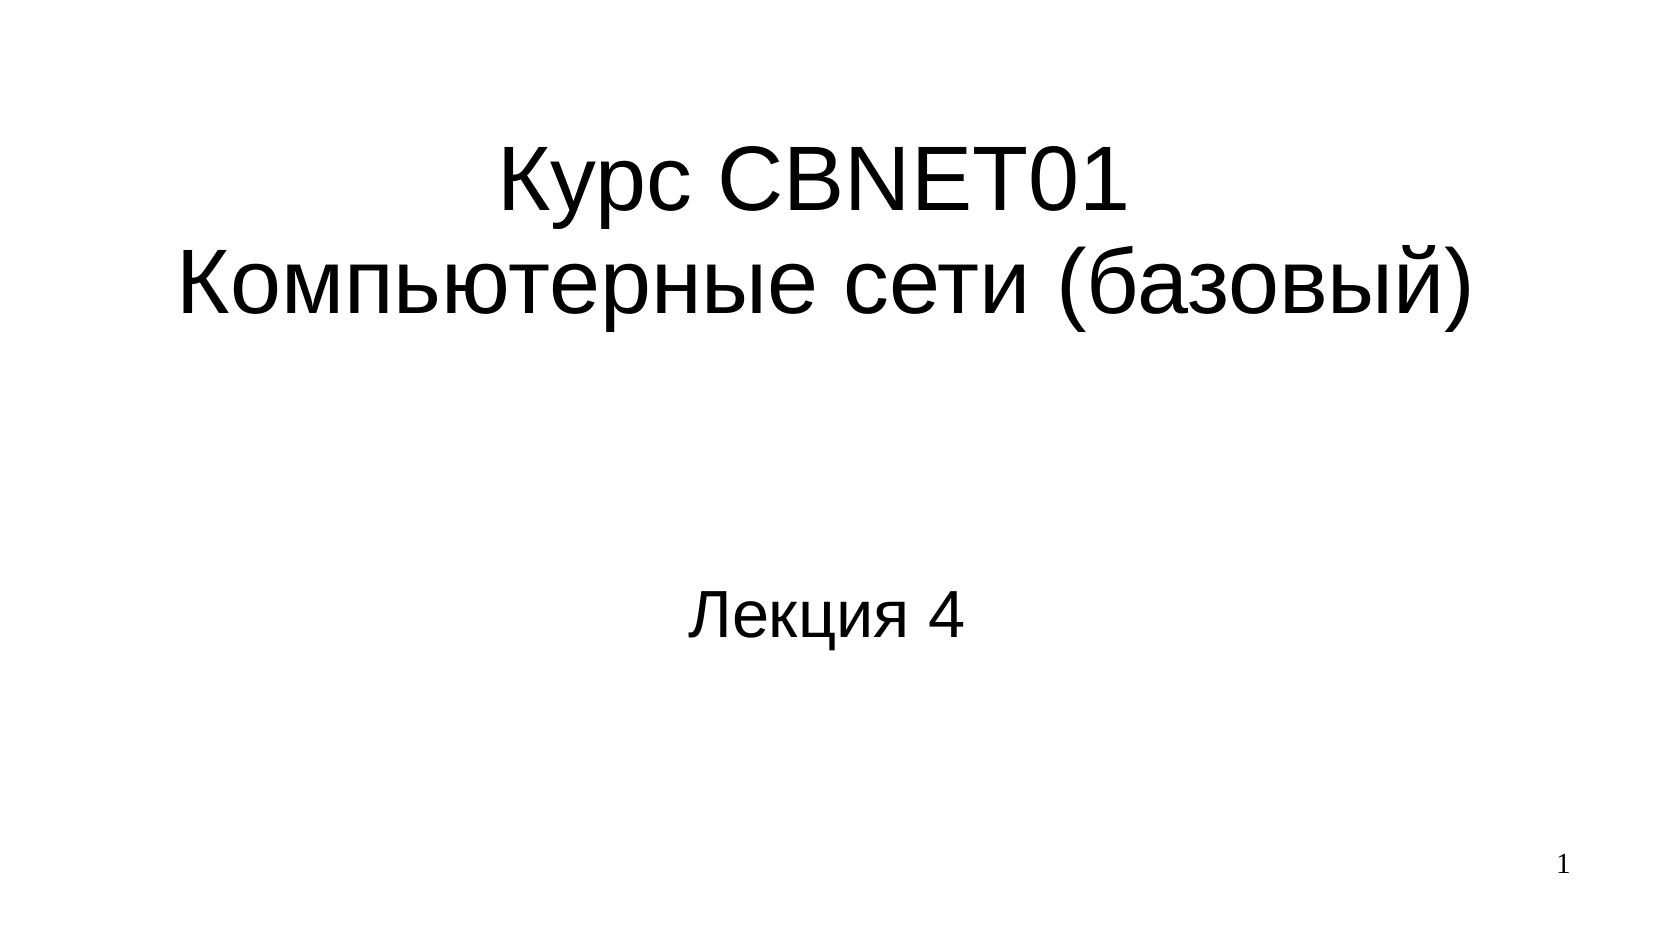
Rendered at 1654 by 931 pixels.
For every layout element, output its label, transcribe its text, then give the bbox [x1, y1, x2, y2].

title Курс CBNET01 Компьютерные сети (базовый) [82, 127, 1571, 333]
text_box Лекция 4 [82, 472, 1571, 758]
